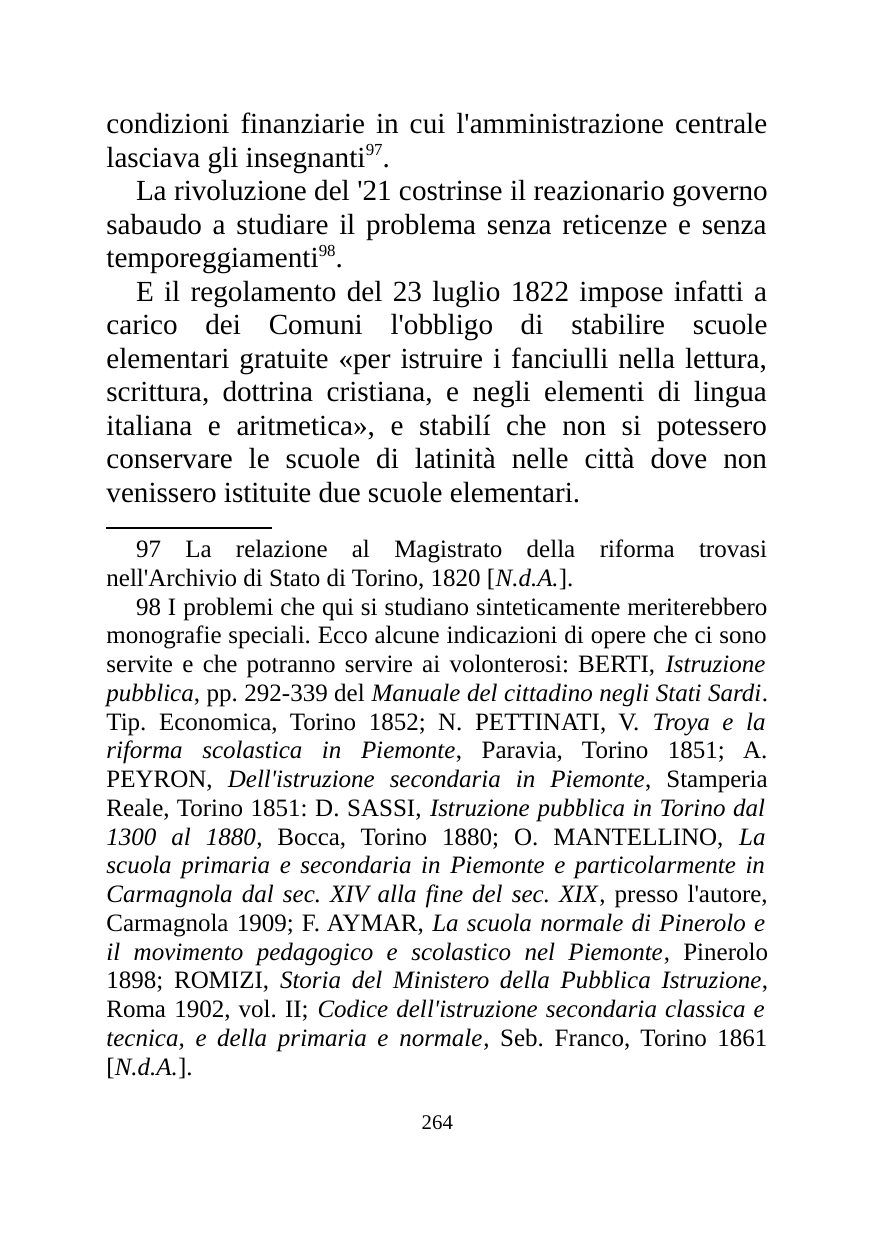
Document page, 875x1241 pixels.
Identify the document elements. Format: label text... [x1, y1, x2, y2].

text condizioni finanziarie in cui l'amministrazione centrale lasciava gli insegnanti. [106, 106, 768, 173]
text I problemi che qui si studiano sinteticamente meriterebbero monografie speciali. Ecco alcune indicazioni di opere che ci sono servite e che potranno servire ai volonterosi: BERTI, Istruzione pubblica, pp. 292-339 del Manuale del cittadino negli Stati Sardi. Tip. Economica, Torino 1852; N. PETTINATI, V. Troya e la riforma scolastica in Piemonte, Paravia, Torino 1851; A. PEYRON, Dell'istruzione secondaria in Piemonte, Stamperia Reale, Torino 1851: D. SASSI, Istruzione pubblica in Torino dal 1300 al 1880, Bocca, Torino 1880; O. MANTELLINO, La scuola primaria e secondaria in Piemonte e particolarmente in Carmagnola dal sec. XIV alla fine del sec. XIX, presso l'autore, Carmagnola 1909; F. AYMAR, La scuola normale di Pinerolo e il movimento pedagogico e scolastico nel Piemonte, Pinerolo 1898; ROMIZI, Storia del Ministero della Pubblica Istruzione, Roma 1902, vol. II; Codice dell'istruzione secondaria classica e tecnica, e della primaria e normale, Seb. Franco, Torino 1861 [N.d.A.]. [106, 592, 768, 1080]
text La relazione al Magistrato della riforma trovasi nell'Archivio di Stato di Torino, 1820 [N.d.A.]. [106, 534, 768, 592]
text E il regolamento del 23 luglio 1822 impose infatti a carico dei Comuni l'obbligo di stabilire scuole elementari gratuite «per istruire i fanciulli nella lettura, scrittura, dottrina cristiana, e negli elementi di lingua italiana e aritmetica», e stabilí che non si potessero conservare le scuole di latinità nelle città dove non venissero istituite due scuole elementari. [106, 274, 768, 509]
text La rivoluzione del '21 costrinse il reazionario governo sabaudo a studiare il problema senza reticenze e senza temporeggiamenti. [106, 173, 768, 274]
